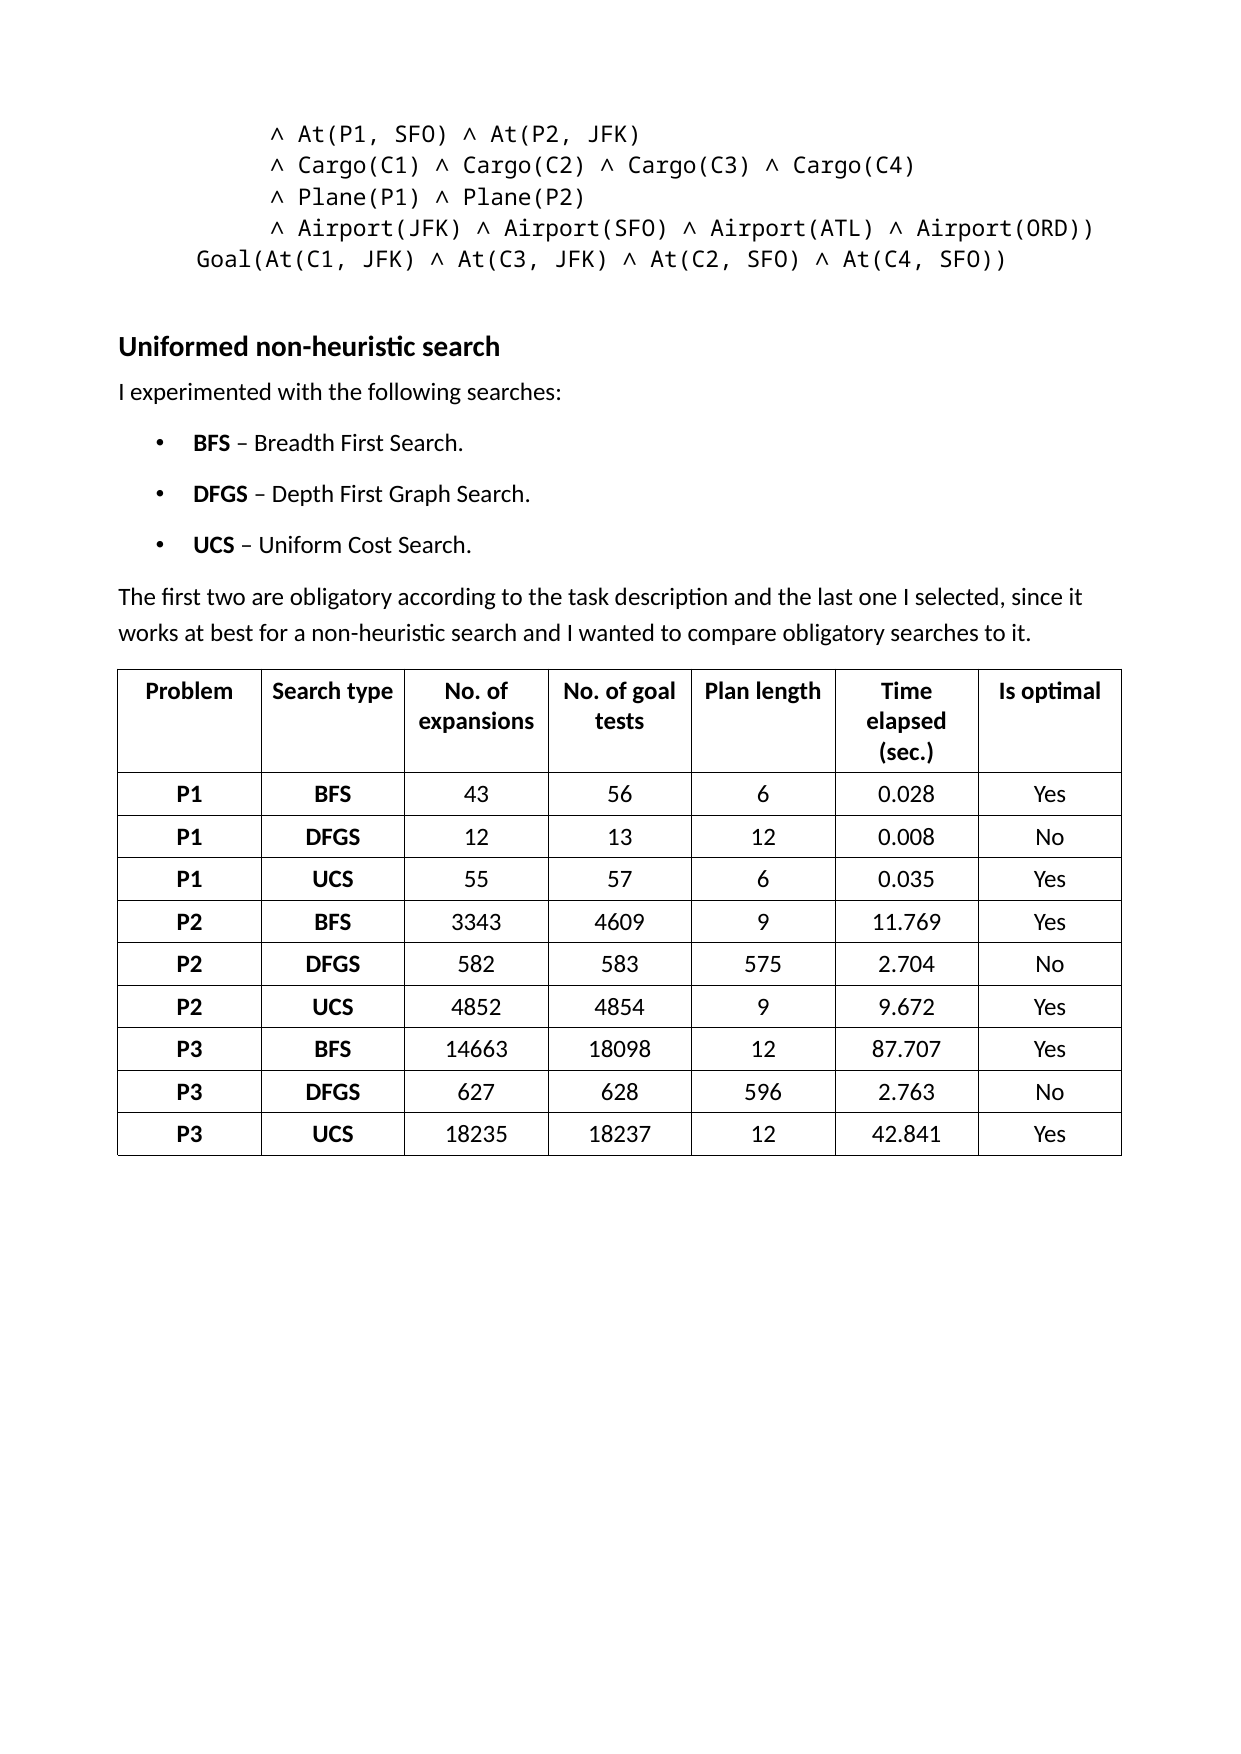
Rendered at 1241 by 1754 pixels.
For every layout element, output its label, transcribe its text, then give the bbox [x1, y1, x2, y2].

table_cell 0.008 [836, 816, 978, 857]
table_cell 0.035 [836, 858, 978, 899]
table_cell 18237 [549, 1113, 691, 1154]
table_header No. of goal tests [549, 670, 691, 772]
table_cell 43 [405, 773, 548, 814]
table_cell 14663 [405, 1028, 548, 1069]
table_cell 18098 [549, 1028, 691, 1069]
table_cell 3343 [405, 901, 548, 942]
table_cell UCS [262, 858, 404, 899]
subtitle Uniformed non-heuristic search [118, 328, 1122, 364]
table_cell P1 [118, 773, 261, 814]
table_cell Yes [979, 1113, 1121, 1154]
table_cell 12 [405, 816, 548, 857]
table_cell UCS [262, 1113, 404, 1154]
list DFGS – Depth First Graph Search. [156, 478, 1122, 509]
table_cell P1 [118, 816, 261, 857]
text The first two are obligatory according to the task description and the last one I selected, since it works at best for a non-heuristic search and I wanted to compare obligatory searches to it. [118, 581, 1122, 648]
table_cell 596 [692, 1071, 835, 1112]
table_cell UCS [262, 986, 404, 1027]
table_cell P2 [118, 901, 261, 942]
table_cell DFGS [262, 816, 404, 857]
table_cell 57 [549, 858, 691, 899]
table_cell 6 [692, 858, 835, 899]
table_cell 4854 [549, 986, 691, 1027]
table_cell 583 [549, 943, 691, 984]
table_cell No [979, 943, 1121, 984]
table_cell 13 [549, 816, 691, 857]
table_header Time elapsed (sec.) [836, 670, 978, 772]
table_cell 2.704 [836, 943, 978, 984]
table_header Search type [262, 670, 404, 772]
text I experimented with the following searches: [118, 376, 1122, 407]
table_cell 4852 [405, 986, 548, 1027]
table_cell 9 [692, 986, 835, 1027]
table_cell 9.672 [836, 986, 978, 1027]
table_cell Yes [979, 858, 1121, 899]
table_cell 582 [405, 943, 548, 984]
table_cell 9 [692, 901, 835, 942]
table_cell 12 [692, 1113, 835, 1154]
table_cell Yes [979, 986, 1121, 1027]
list BFS – Breadth First Search. [156, 427, 1122, 458]
table_cell BFS [262, 1028, 404, 1069]
table_cell 12 [692, 1028, 835, 1069]
table_cell DFGS [262, 1071, 404, 1112]
table_cell 55 [405, 858, 548, 899]
table_cell 42.841 [836, 1113, 978, 1154]
table_cell 2.763 [836, 1071, 978, 1112]
table_cell 18235 [405, 1113, 548, 1154]
table_header No. of expansions [405, 670, 548, 772]
table_cell P3 [118, 1028, 261, 1069]
table_cell Yes [979, 773, 1121, 814]
table_cell P3 [118, 1113, 261, 1154]
table_header Problem [118, 670, 261, 772]
table_cell No [979, 1071, 1121, 1112]
table_cell P2 [118, 943, 261, 984]
table_cell 11.769 [836, 901, 978, 942]
table_cell P3 [118, 1071, 261, 1112]
table_cell BFS [262, 773, 404, 814]
table_cell No [979, 816, 1121, 857]
table_cell 627 [405, 1071, 548, 1112]
table_cell BFS [262, 901, 404, 942]
table_cell 0.028 [836, 773, 978, 814]
table_cell 56 [549, 773, 691, 814]
table_cell 4609 [549, 901, 691, 942]
table_cell 12 [692, 816, 835, 857]
table_cell 6 [692, 773, 835, 814]
table_cell 628 [549, 1071, 691, 1112]
table_cell 575 [692, 943, 835, 984]
table_cell 87.707 [836, 1028, 978, 1069]
table_header Is optimal [979, 670, 1121, 772]
table_header ∧ At(P1, SFO) ∧ At(P2, JFK) ∧ Cargo(C1) ∧ Cargo(C2) ∧ Cargo(C3) ∧ Cargo(C4) ∧ Plane(P1) ∧ Plane(P2) ∧ Airport(JFK) ∧ Airport(SFO) ∧ Airport(ATL) ∧ Airport(ORD)) Goal(At(C1, JFK) ∧ At(C3, JFK) ∧ At(C2, SFO) ∧ At(C4, SFO)) [195, 118, 1123, 274]
list UCS – Uniform Cost Search. [156, 530, 1122, 560]
table_cell Yes [979, 1028, 1121, 1069]
table_cell P2 [118, 986, 261, 1027]
table_cell Yes [979, 901, 1121, 942]
table_cell DFGS [262, 943, 404, 984]
table_cell P1 [118, 858, 261, 899]
table_header Plan length [692, 670, 835, 772]
